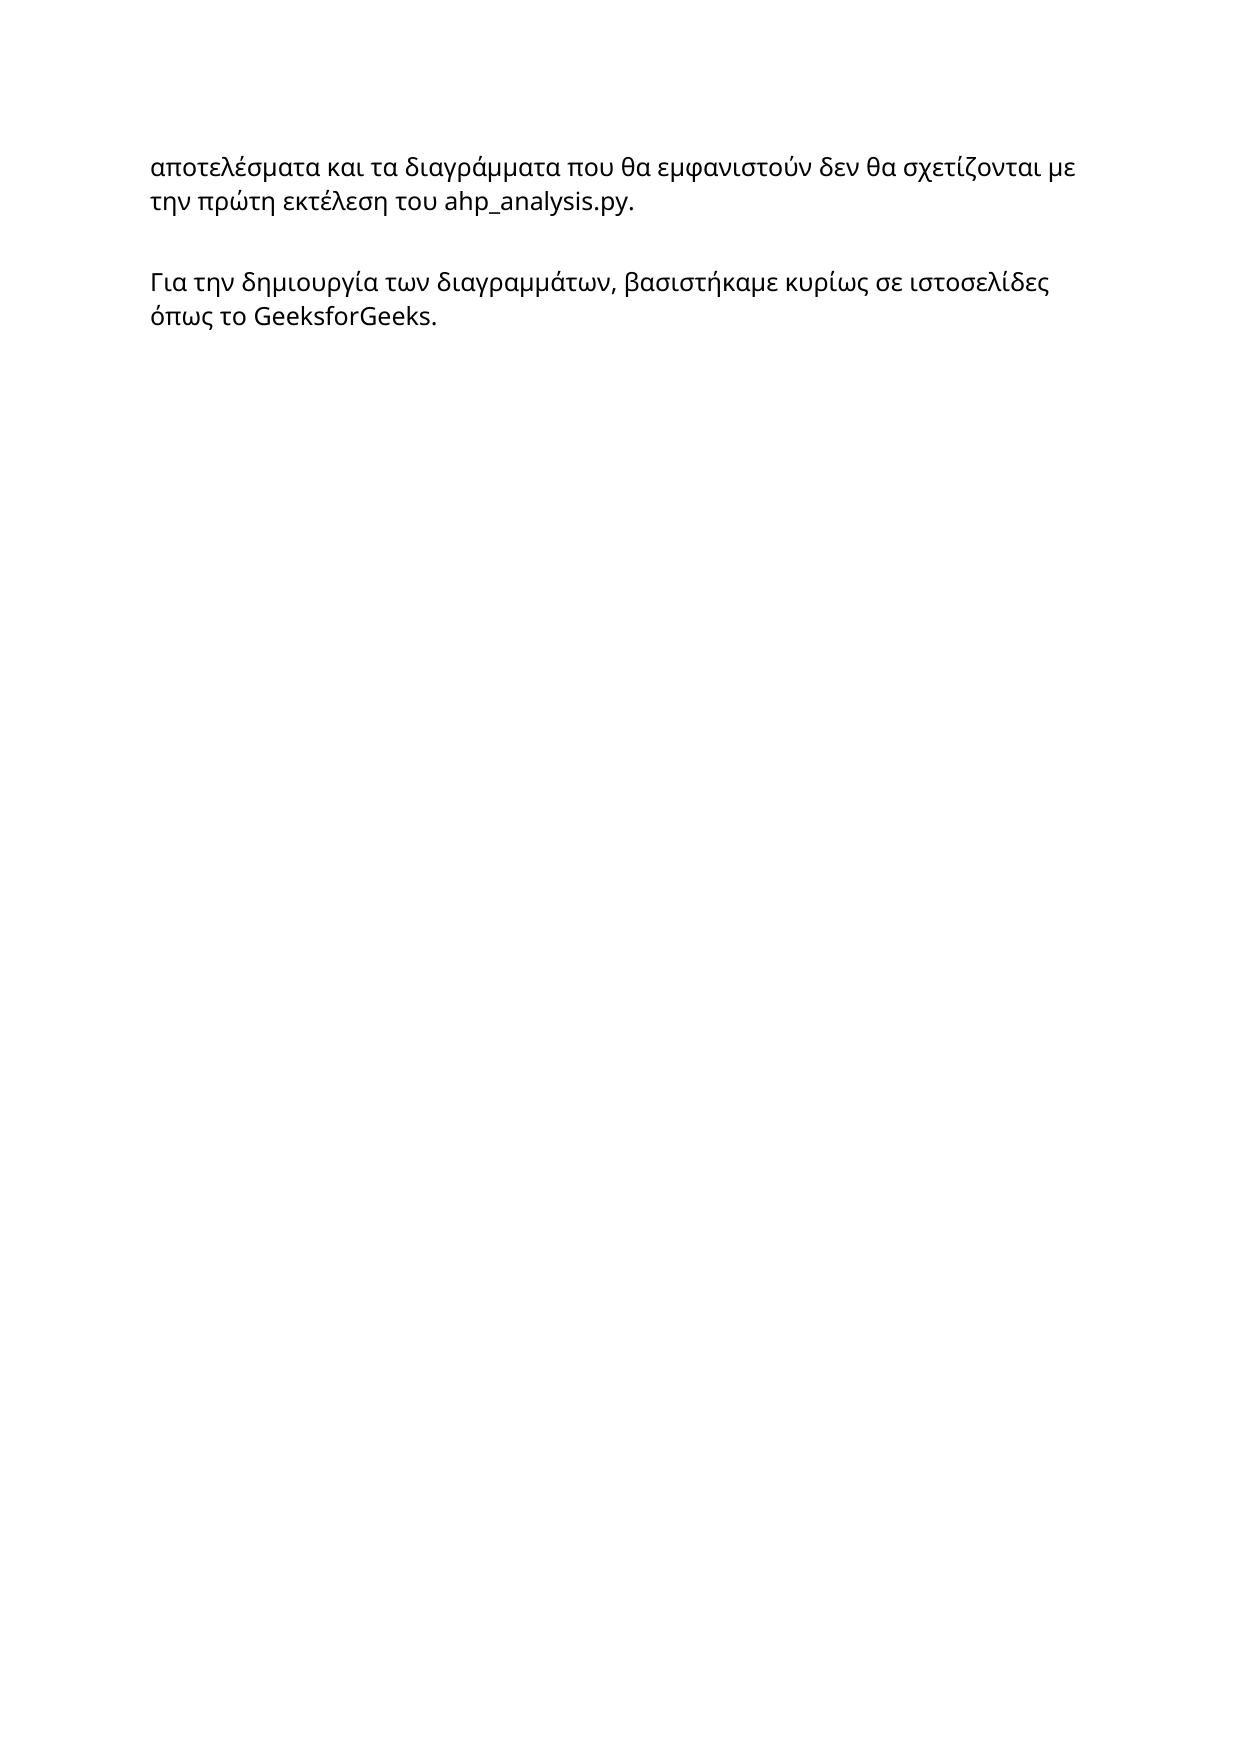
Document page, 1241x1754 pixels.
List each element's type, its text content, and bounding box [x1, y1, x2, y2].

text αποτελέσματα και τα διαγράμματα που θα εμφανιστούν δεν θα σχετίζονται με την πρώτη εκτέλεση του ahp_analysis.py. [150, 150, 1090, 218]
text Για την δημιουργία των διαγραμμάτων, βασιστήκαμε κυρίως σε ιστοσελίδες όπως το GeeksforGeeks. [150, 264, 1090, 332]
